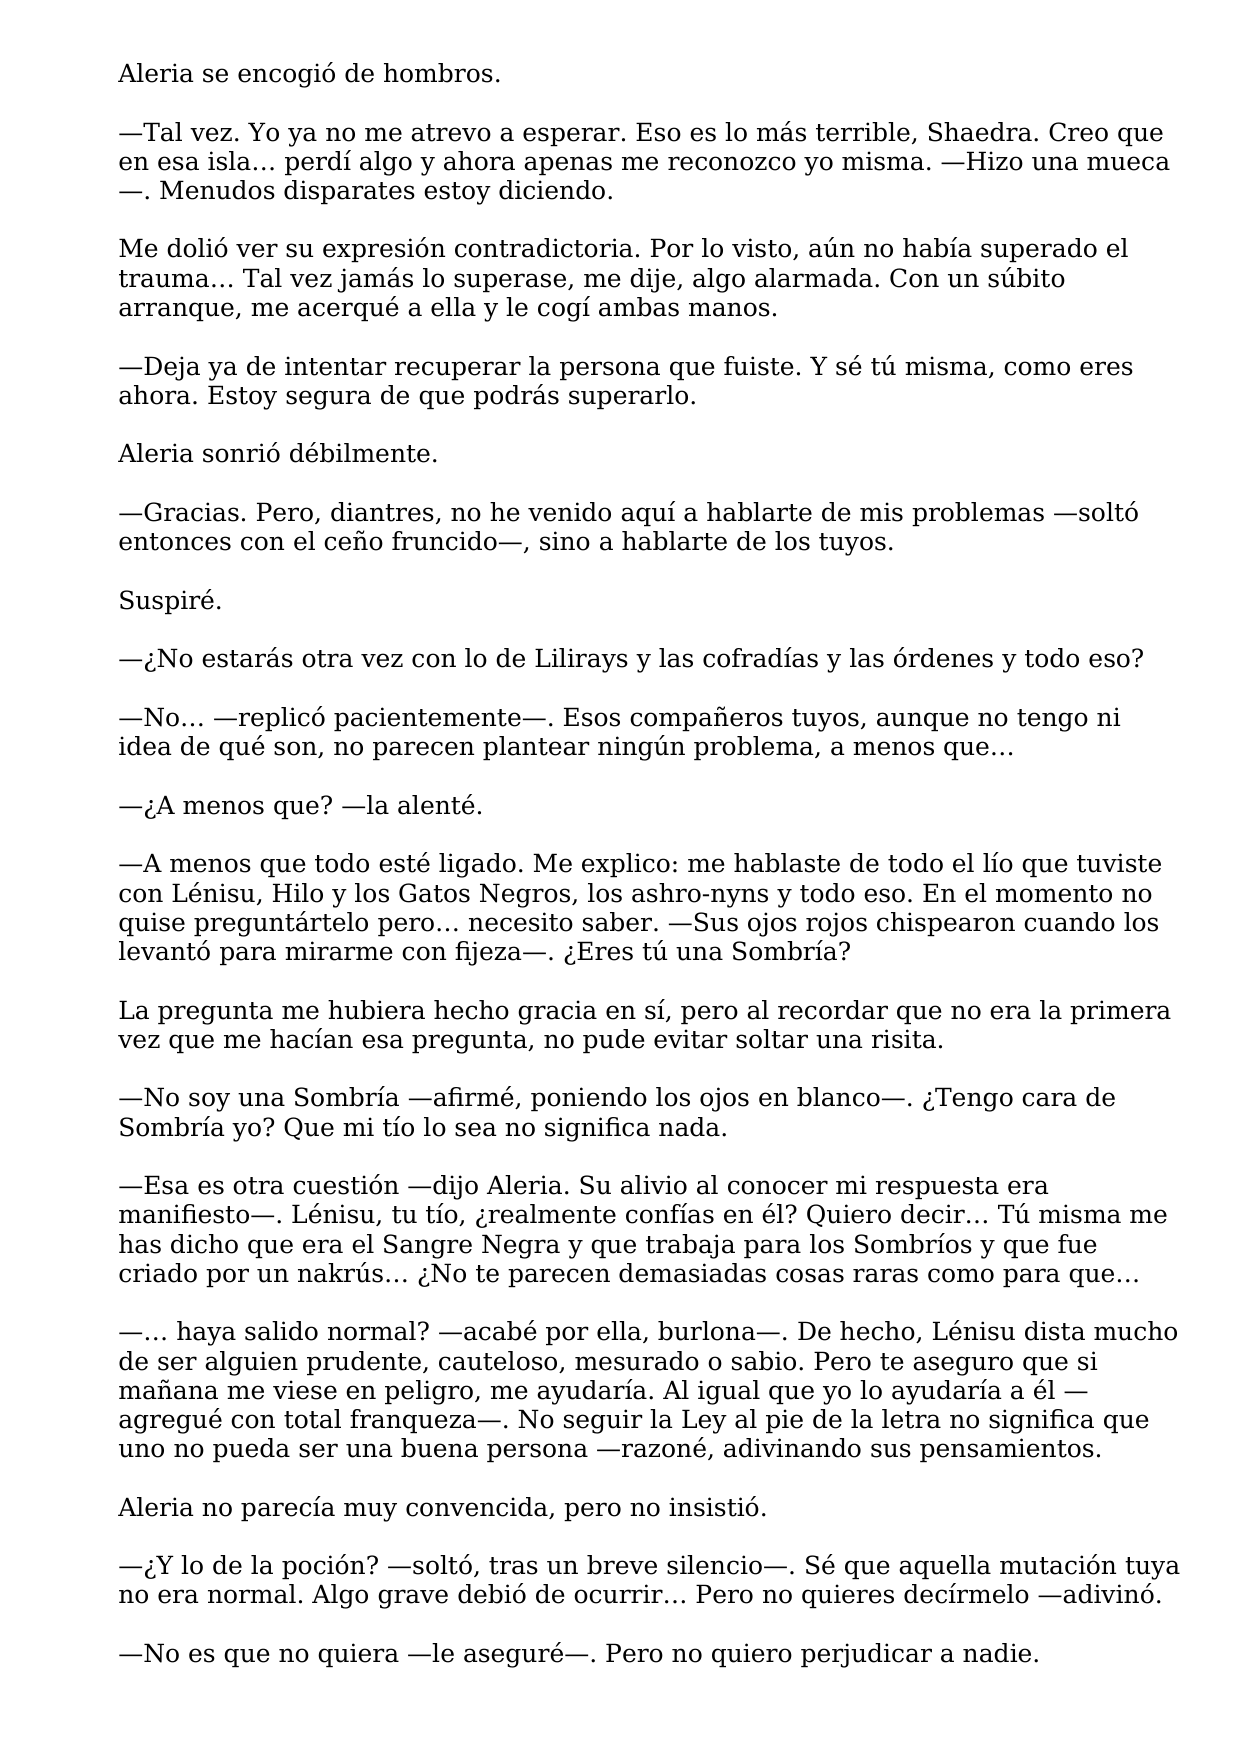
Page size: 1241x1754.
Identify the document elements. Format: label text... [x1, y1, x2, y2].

text Me dolió ver su expresión contradictoria. Por lo visto, aún no había superado el trauma… Tal vez jamás lo superase, me dije, algo alarmada. Con un súbito arranque, me acerqué a ella y le cogí ambas manos. [118, 235, 1181, 322]
text —No… —replicó pacientemente—. Esos compañeros tuyos, aunque no tengo ni idea de qué son, no parecen plantear ningún problema, a menos que… [118, 703, 1181, 762]
text Aleria sonrió débilmente. [118, 439, 1181, 469]
text —… haya salido normal? —acabé por ella, burlona—. De hecho, Lénisu dista mucho de ser alguien prudente, cauteloso, mesurado o sabio. Pero te aseguro que si mañana me viese en peligro, me ayudaría. Al igual que yo lo ayudaría a él —agregué con total franqueza—. No seguir la Ley al pie de la letra no significa que uno no pueda ser una buena persona —razoné, adivinando sus pensamientos. [118, 1318, 1181, 1463]
text —No soy una Sombría —afirmé, poniendo los ojos en blanco—. ¿Tengo cara de Sombría yo? Que mi tío lo sea no significa nada. [118, 1084, 1181, 1142]
text —Gracias. Pero, diantres, no he venido aquí a hablarte de mis problemas —soltó entonces con el ceño fruncido—, sino a hablarte de los tuyos. [118, 498, 1181, 556]
text —¿No estarás otra vez con lo de Lilirays y las cofradías y las órdenes y todo eso? [118, 644, 1181, 674]
text —¿Y lo de la poción? —soltó, tras un breve silencio—. Sé que aquella mutación tuya no era normal. Algo grave debió de ocurrir… Pero no quieres decírmelo —adivinó. [118, 1552, 1181, 1610]
text —Esa es otra cuestión —dijo Aleria. Su alivio al conocer mi respuesta era manifiesto—. Lénisu, tu tío, ¿realmente confías en él? Quiero decir… Tú misma me has dicho que era el Sangre Negra y que trabaja para los Sombríos y que fue criado por un nakrús… ¿No te parecen demasiadas cosas raras como para que… [118, 1171, 1181, 1288]
text Aleria no parecía muy convencida, pero no insistió. [118, 1493, 1181, 1522]
text —Deja ya de intentar recuperar la persona que fuiste. Y sé tú misma, como eres ahora. Estoy segura de que podrás superarlo. [118, 352, 1181, 410]
text Suspiré. [118, 586, 1181, 615]
text —No es que no quiera —le aseguré—. Pero no quiero perjudicar a nadie. [118, 1639, 1181, 1668]
text —A menos que todo esté ligado. Me explico: me hablaste de todo el lío que tuviste con Lénisu, Hilo y los Gatos Negros, los ashro-nyns y todo eso. En el momento no quise preguntártelo pero… necesito saber. —Sus ojos rojos chispearon cuando los levantó para mirarme con fijeza—. ¿Eres tú una Sombría? [118, 850, 1181, 966]
text Aleria se encogió de hombros. [118, 59, 1181, 88]
text La pregunta me hubiera hecho gracia en sí, pero al recordar que no era la primera vez que me hacían esa pregunta, no pude evitar soltar una risita. [118, 996, 1181, 1054]
text —Tal vez. Yo ya no me atrevo a esperar. Eso es lo más terrible, Shaedra. Creo que en esa isla… perdí algo y ahora apenas me reconozco yo misma. —Hizo una mueca—. Menudos disparates estoy diciendo. [118, 118, 1181, 205]
text —¿A menos que? —la alenté. [118, 791, 1181, 820]
